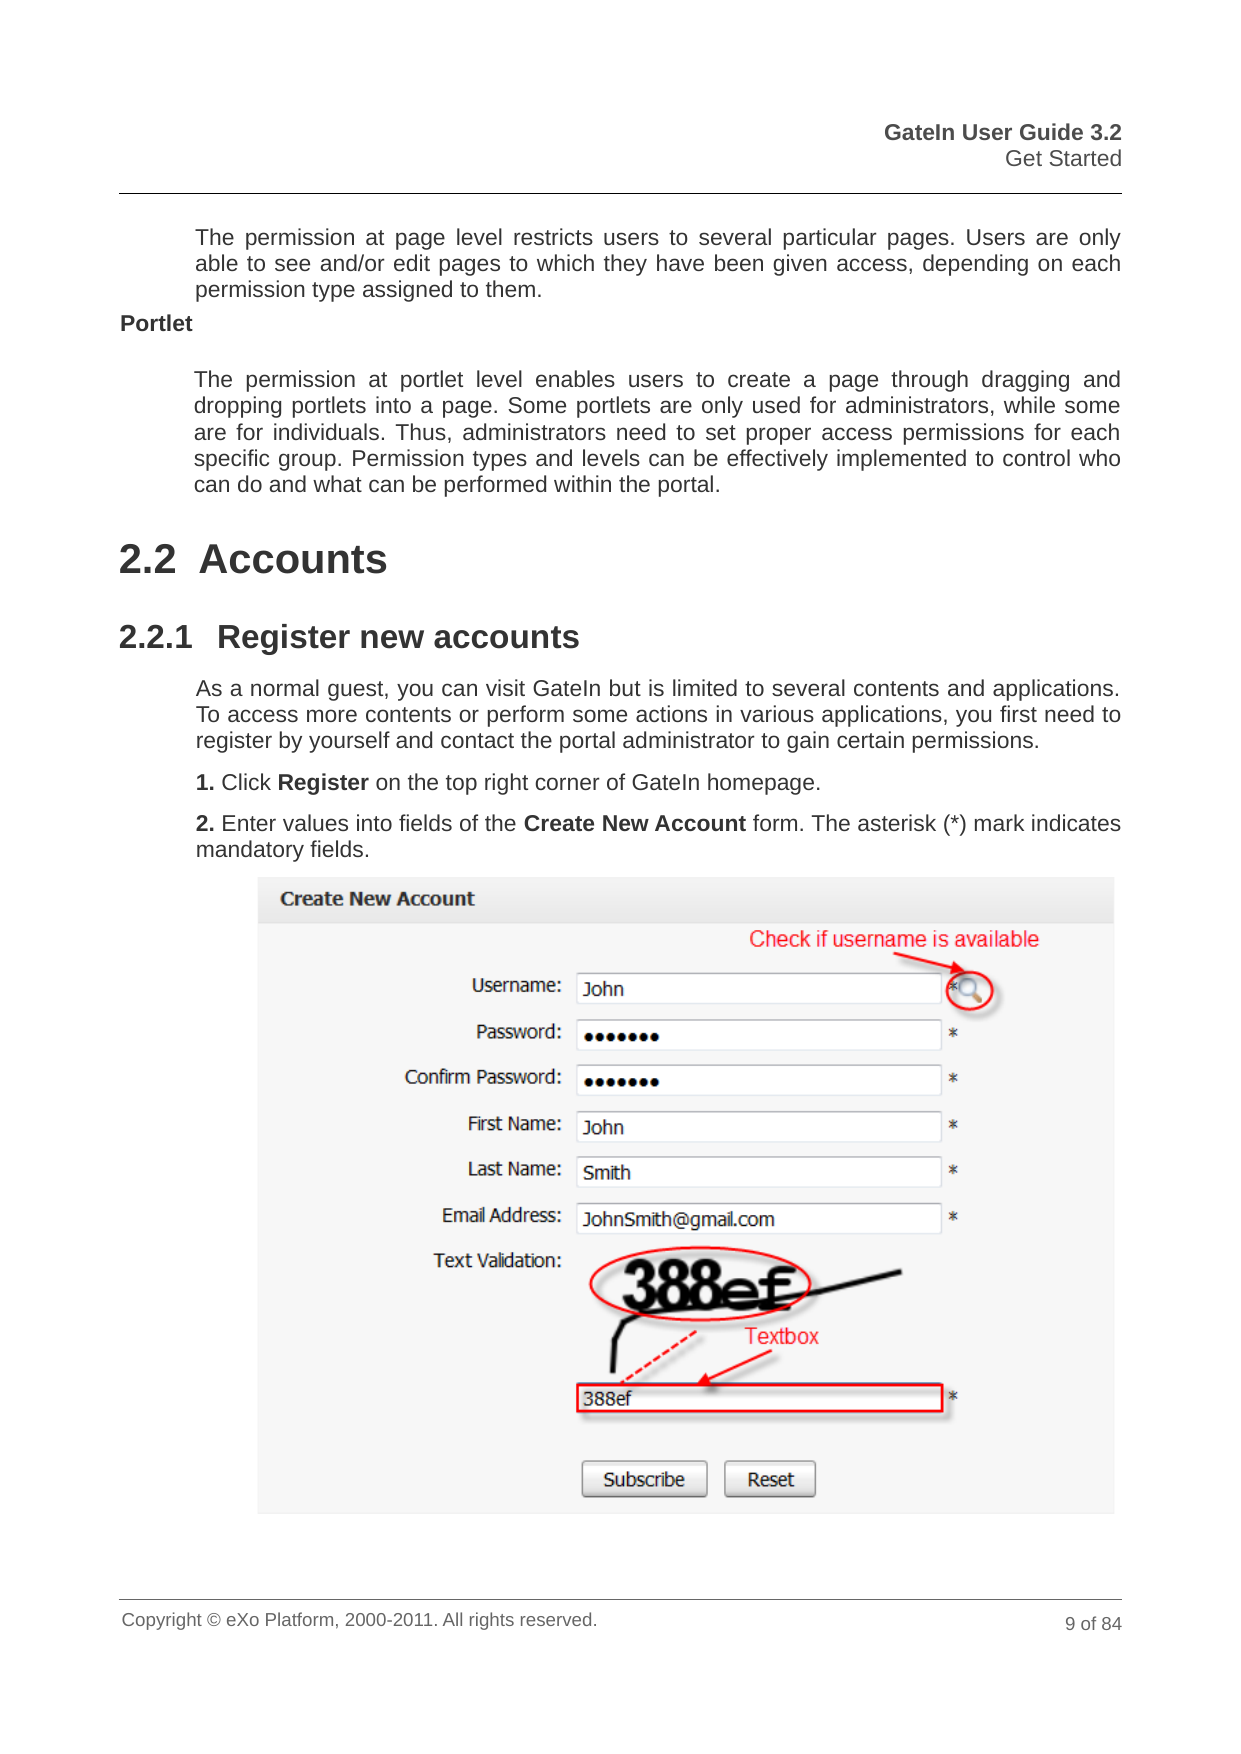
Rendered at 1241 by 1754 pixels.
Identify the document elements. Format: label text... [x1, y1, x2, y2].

subtitle Accounts [118, 535, 1122, 583]
text As a normal guest, you can visit GateIn but is limited to several contents and applications. To access more contents or perform some actions in various applications, you first need to register by yourself and contact the portal administrator to gain certain permissions. [196, 674, 1122, 753]
subtitle Register new accounts [118, 598, 1122, 659]
text 2. Enter values into fields of the Create New Account form. The asterisk (*) mark indicates mandatory fields. [196, 810, 1122, 863]
text 1. Click Register on the top right corner of GateIn homepage. [196, 768, 1122, 795]
picture [257, 877, 1115, 1514]
list The permission at page level restricts users to several particular pages. Users are only able to see and/or edit pages to which they have been given access, depending on each permission type assigned to them. [157, 223, 1122, 303]
list Portlet [82, 310, 1122, 336]
list The permission at portlet level enables users to create a page through dragging and dropping portlets into a page. Some portlets are only used for administrators, while some are for individuals. Thus, administrators need to set proper access permissions for each specific group. Permission types and levels can be effectively implemented to control who can do and what can be performed within the portal. [156, 366, 1122, 498]
